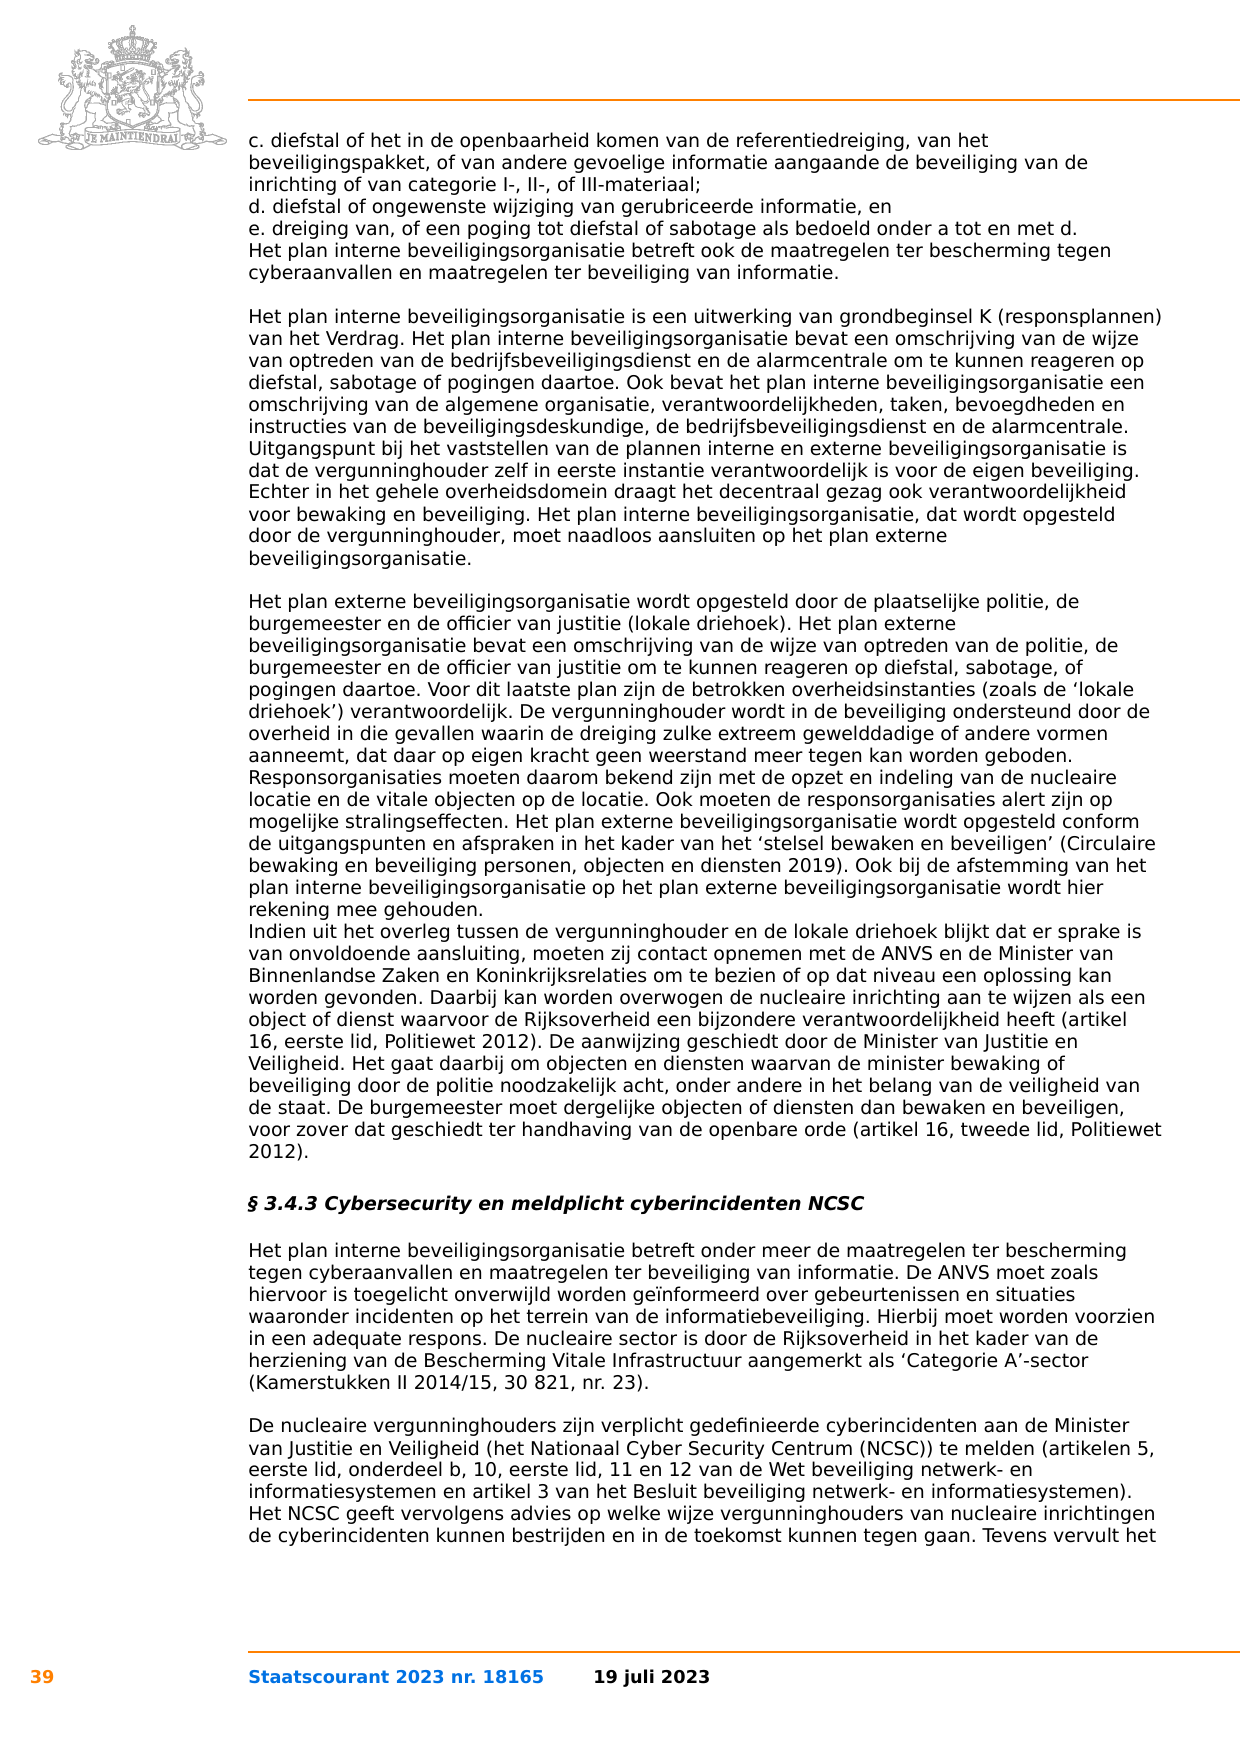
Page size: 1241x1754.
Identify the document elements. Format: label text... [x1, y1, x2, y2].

text d. diefstal of ongewenste wijziging van gerubriceerde informatie, en [248, 196, 1163, 218]
text e. dreiging van, of een poging tot diefstal of sabotage als bedoeld onder a tot en met d. [248, 218, 1163, 240]
picture [38, 25, 227, 150]
text Indien uit het overleg tussen de vergunninghouder en de lokale driehoek blijkt dat er sprake is van onvoldoende aansluiting, moeten zij contact opnemen met de ANVS en de Minister van Binnenlandse Zaken en Koninkrijksrelaties om te bezien of op dat niveau een oplossing kan worden gevonden. Daarbij kan worden overwogen de nucleaire inrichting aan te wijzen als een object of dienst waarvoor de Rijksoverheid een bijzondere verantwoordelijkheid heeft (artikel 16, eerste lid, Politiewet 2012). De aanwijzing geschiedt door de Minister van Justitie en Veiligheid. Het gaat daarbij om objecten en diensten waarvan de minister bewaking of beveiliging door de politie noodzakelijk acht, onder andere in het belang van de veiligheid van de staat. De burgemeester moet dergelijke objecten of diensten dan bewaken en beveiligen, voor zover dat geschiedt ter handhaving van de openbare orde (artikel 16, tweede lid, Politiewet 2012). [248, 921, 1163, 1163]
subtitle § 3.4.3 Cybersecurity en meldplicht cyberincidenten NCSC [248, 1193, 1163, 1215]
text Het plan interne beveiligingsorganisatie betreft ook de maatregelen ter bescherming tegen cyberaanvallen en maatregelen ter beveiliging van informatie. [248, 240, 1163, 284]
text c. diefstal of het in de openbaarheid komen van de referentiedreiging, van het beveiligingspakket, of van andere gevoelige informatie aangaande de beveiliging van de inrichting of van categorie I-, II-, of III-materiaal; [248, 130, 1163, 196]
text Het plan interne beveiligingsorganisatie is een uitwerking van grondbeginsel K (responsplannen) van het Verdrag. Het plan interne beveiligingsorganisatie bevat een omschrijving van de wijze van optreden van de bedrijfsbeveiligingsdienst en de alarmcentrale om te kunnen reageren op diefstal, sabotage of pogingen daartoe. Ook bevat het plan interne beveiligingsorganisatie een omschrijving van de algemene organisatie, verantwoordelijkheden, taken, bevoegdheden en instructies van de beveiligingsdeskundige, de bedrijfsbeveiligingsdienst en de alarmcentrale. Uitgangspunt bij het vaststellen van de plannen interne en externe beveiligingsorganisatie is dat de vergunninghouder zelf in eerste instantie verantwoordelijk is voor de eigen beveiliging. Echter in het gehele overheidsdomein draagt het decentraal gezag ook verantwoordelijkheid voor bewaking en beveiliging. Het plan interne beveiligingsorganisatie, dat wordt opgesteld door de vergunninghouder, moet naadloos aansluiten op het plan externe beveiligingsorganisatie. [248, 306, 1163, 569]
text Het plan externe beveiligingsorganisatie wordt opgesteld door de plaatselijke politie, de burgemeester en de officier van justitie (lokale driehoek). Het plan externe beveiligingsorganisatie bevat een omschrijving van de wijze van optreden van de politie, de burgemeester en de officier van justitie om te kunnen reageren op diefstal, sabotage, of pogingen daartoe. Voor dit laatste plan zijn de betrokken overheidsinstanties (zoals de ‘lokale driehoek’) verantwoordelijk. De vergunninghouder wordt in de beveiliging ondersteund door de overheid in die gevallen waarin de dreiging zulke extreem gewelddadige of andere vormen aanneemt, dat daar op eigen kracht geen weerstand meer tegen kan worden geboden. Responsorganisaties moeten daarom bekend zijn met de opzet en indeling van de nucleaire locatie en de vitale objecten op de locatie. Ook moeten de responsorganisaties alert zijn op mogelijke stralingseffecten. Het plan externe beveiligingsorganisatie wordt opgesteld conform de uitgangspunten en afspraken in het kader van het ‘stelsel bewaken en beveiligen’ (Circulaire bewaking en beveiliging personen, objecten en diensten 2019). Ook bij de afstemming van het plan interne beveiligingsorganisatie op het plan externe beveiligingsorganisatie wordt hier rekening mee gehouden. [248, 591, 1163, 921]
text De nucleaire vergunninghouders zijn verplicht gedefinieerde cyberincidenten aan de Minister van Justitie en Veiligheid (het Nationaal Cyber Security Centrum (NCSC)) te melden (artikelen 5, eerste lid, onderdeel b, 10, eerste lid, 11 en 12 van de Wet beveiliging netwerk- en informatiesystemen en artikel 3 van het Besluit beveiliging netwerk- en informatiesystemen). Het NCSC geeft vervolgens advies op welke wijze vergunninghouders van nucleaire inrichtingen de cyberincidenten kunnen bestrijden en in de toekomst kunnen tegen gaan. Tevens vervult het [248, 1415, 1163, 1547]
text Het plan interne beveiligingsorganisatie betreft onder meer de maatregelen ter bescherming tegen cyberaanvallen en maatregelen ter beveiliging van informatie. De ANVS moet zoals hiervoor is toegelicht onverwijld worden geïnformeerd over gebeurtenissen en situaties waaronder incidenten op het terrein van de informatiebeveiliging. Hierbij moet worden voorzien in een adequate respons. De nucleaire sector is door de Rijksoverheid in het kader van de herziening van de Bescherming Vitale Infrastructuur aangemerkt als ‘Categorie A’-sector (Kamerstukken II 2014/15, 30 821, nr. 23). [248, 1240, 1163, 1393]
